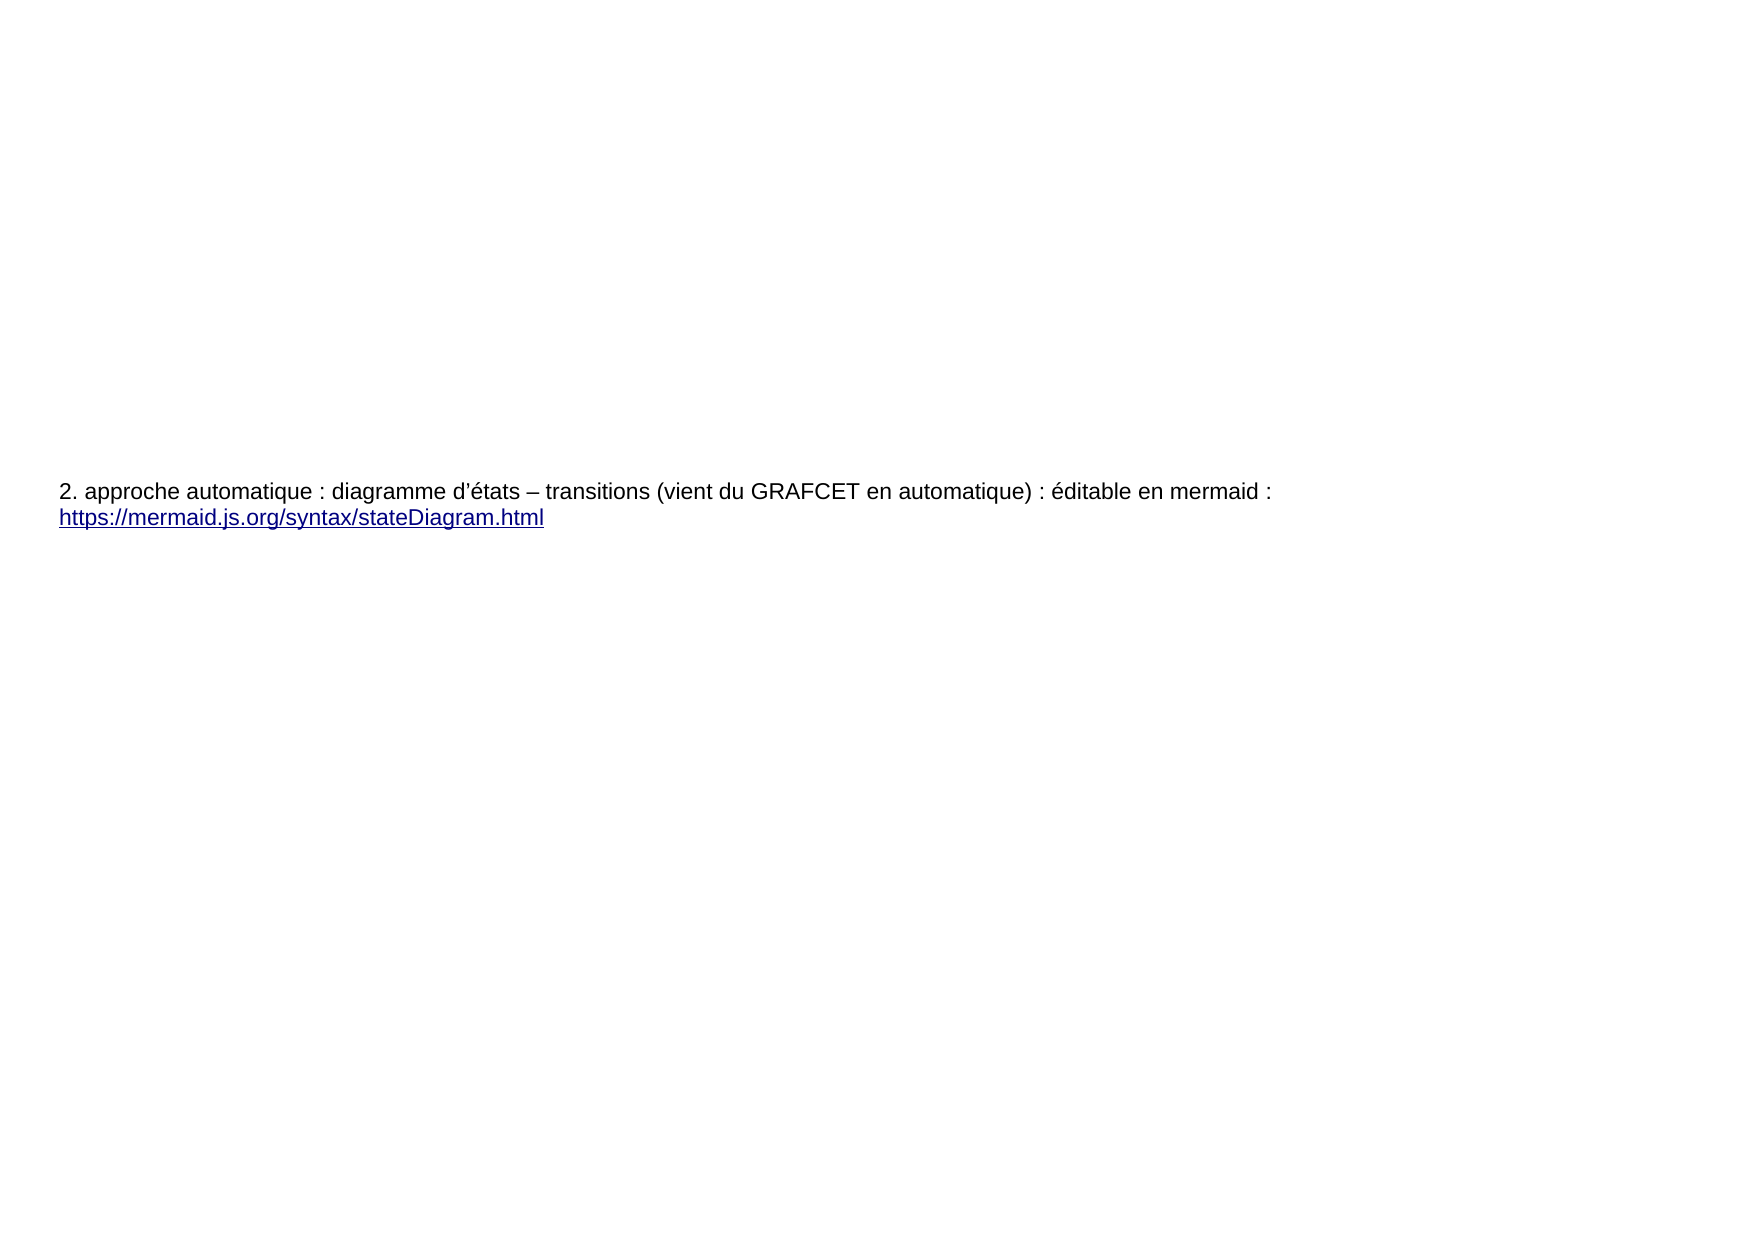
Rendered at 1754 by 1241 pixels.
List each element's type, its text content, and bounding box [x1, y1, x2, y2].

subtitle 2. approche automatique : diagramme d’états – transitions (vient du GRAFCET en automatique) : éditable en mermaid : https://mermaid.js.org/syntax/stateDiagram.html [59, 478, 1695, 531]
